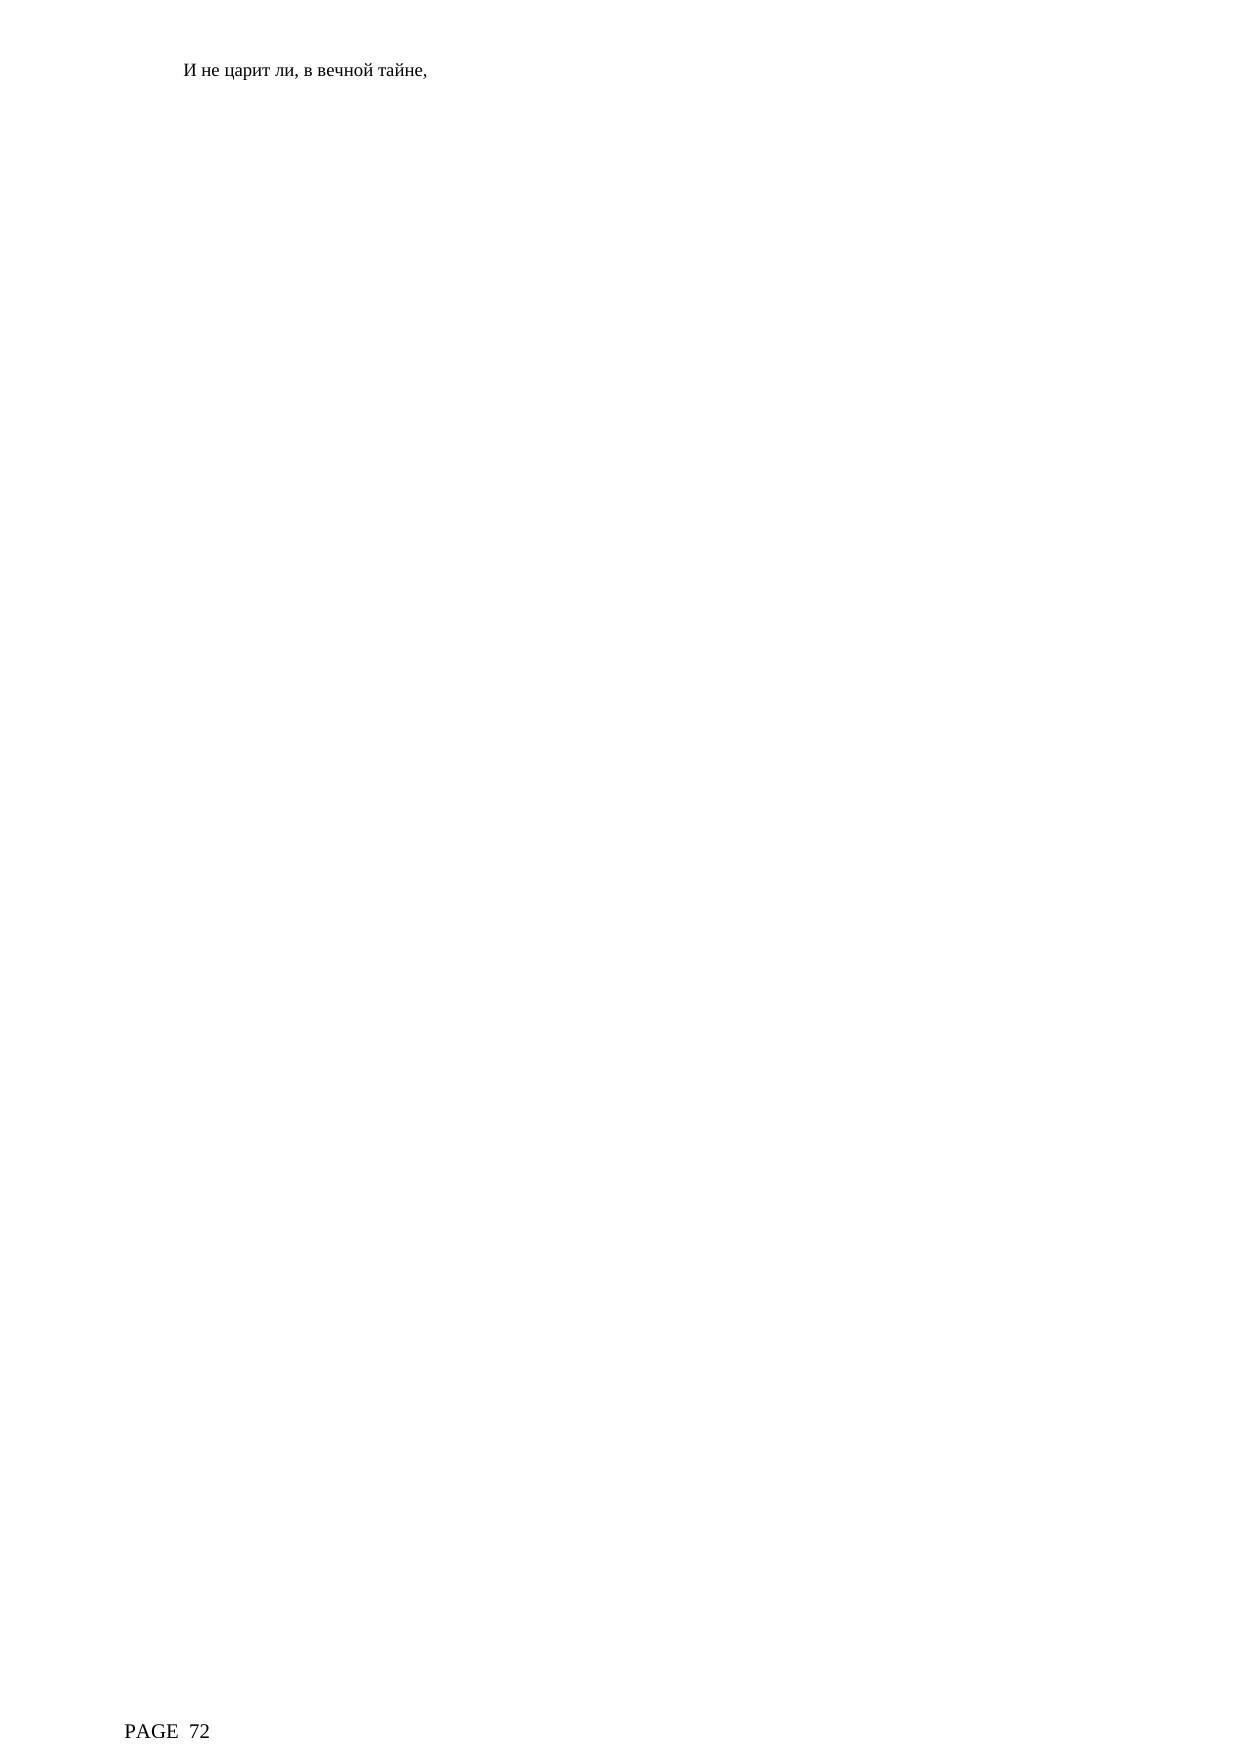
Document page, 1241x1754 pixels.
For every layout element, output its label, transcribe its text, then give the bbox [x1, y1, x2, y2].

text И не царит ли, в вечной тайне, [124, 59, 615, 81]
